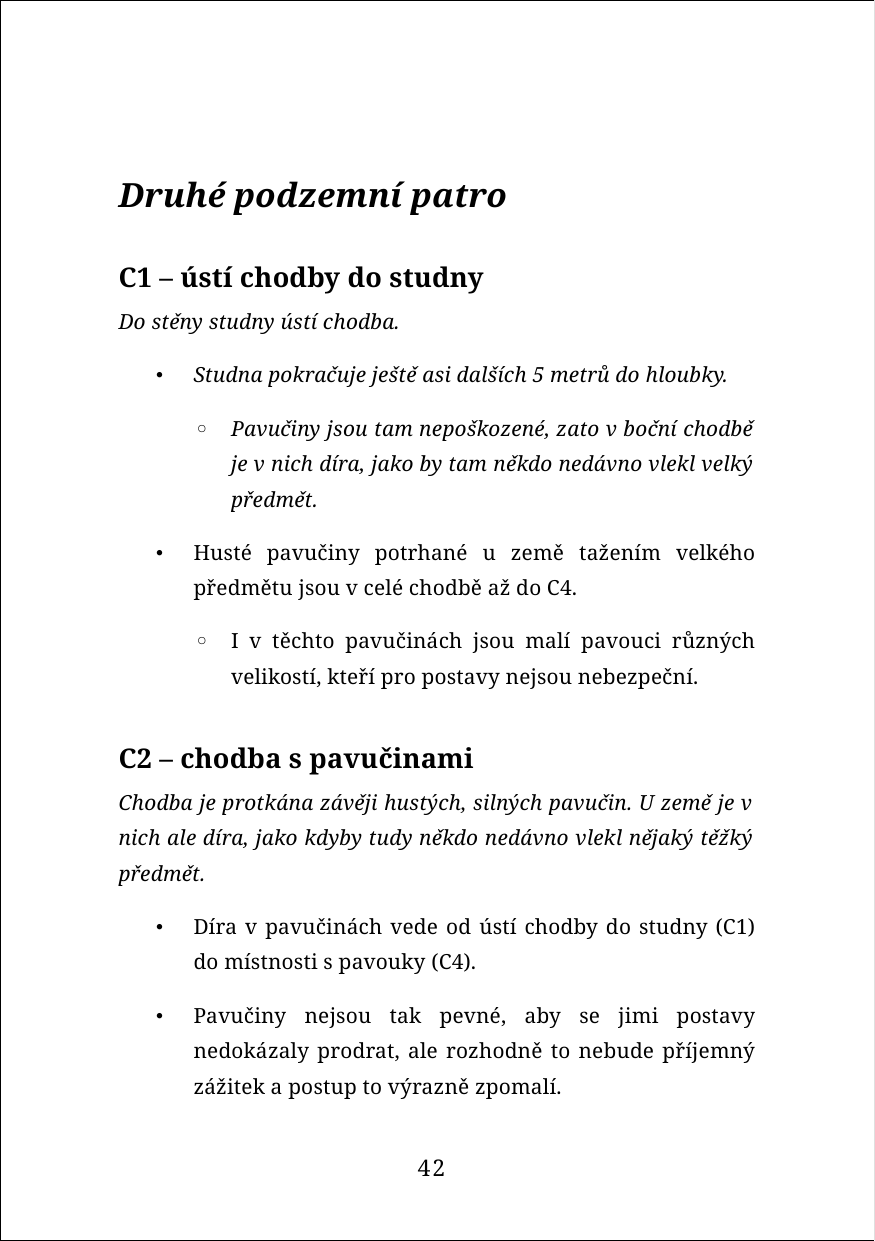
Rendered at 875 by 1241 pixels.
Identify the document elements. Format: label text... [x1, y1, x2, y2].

list Pavučiny nejsou tak pevné, aby se jimi postavy nedokázaly prodrat, ale rozhodně to nebude příjemný zážitek a postup to výrazně zpomalí. [156, 1001, 756, 1100]
subtitle C1 – ústí chodby do studny [118, 258, 756, 295]
list Díra v pavučinách vede od ústí chodby do studny (C1) do místnosti s pavouky (C4). [156, 912, 756, 976]
list Studna pokračuje ještě asi dalších 5 metrů do hloubky. [156, 360, 756, 389]
list Pavučiny jsou tam nepoškozené, zato v boční chodbě je v nich díra, jako by tam někdo nedávno vlekl velký předmět. [193, 414, 756, 513]
text Chodba je protkána závěji hustých, silných pavučin. U země je v nich ale díra, jako kdyby tudy někdo nedávno vlekl nějaký těžký předmět. [118, 788, 756, 887]
subtitle C2 – chodba s pavučinami [118, 739, 756, 776]
list Husté pavučiny potrhané u země tažením velkého předmětu jsou v celé chodbě až do C4. [156, 538, 756, 602]
text Do stěny studny ústí chodba. [118, 307, 756, 336]
subtitle Druhé podzemní patro [118, 172, 756, 217]
list I v těchto pavučinách jsou malí pavouci různých velikostí, kteří pro postavy nejsou nebezpeční. [193, 627, 756, 691]
